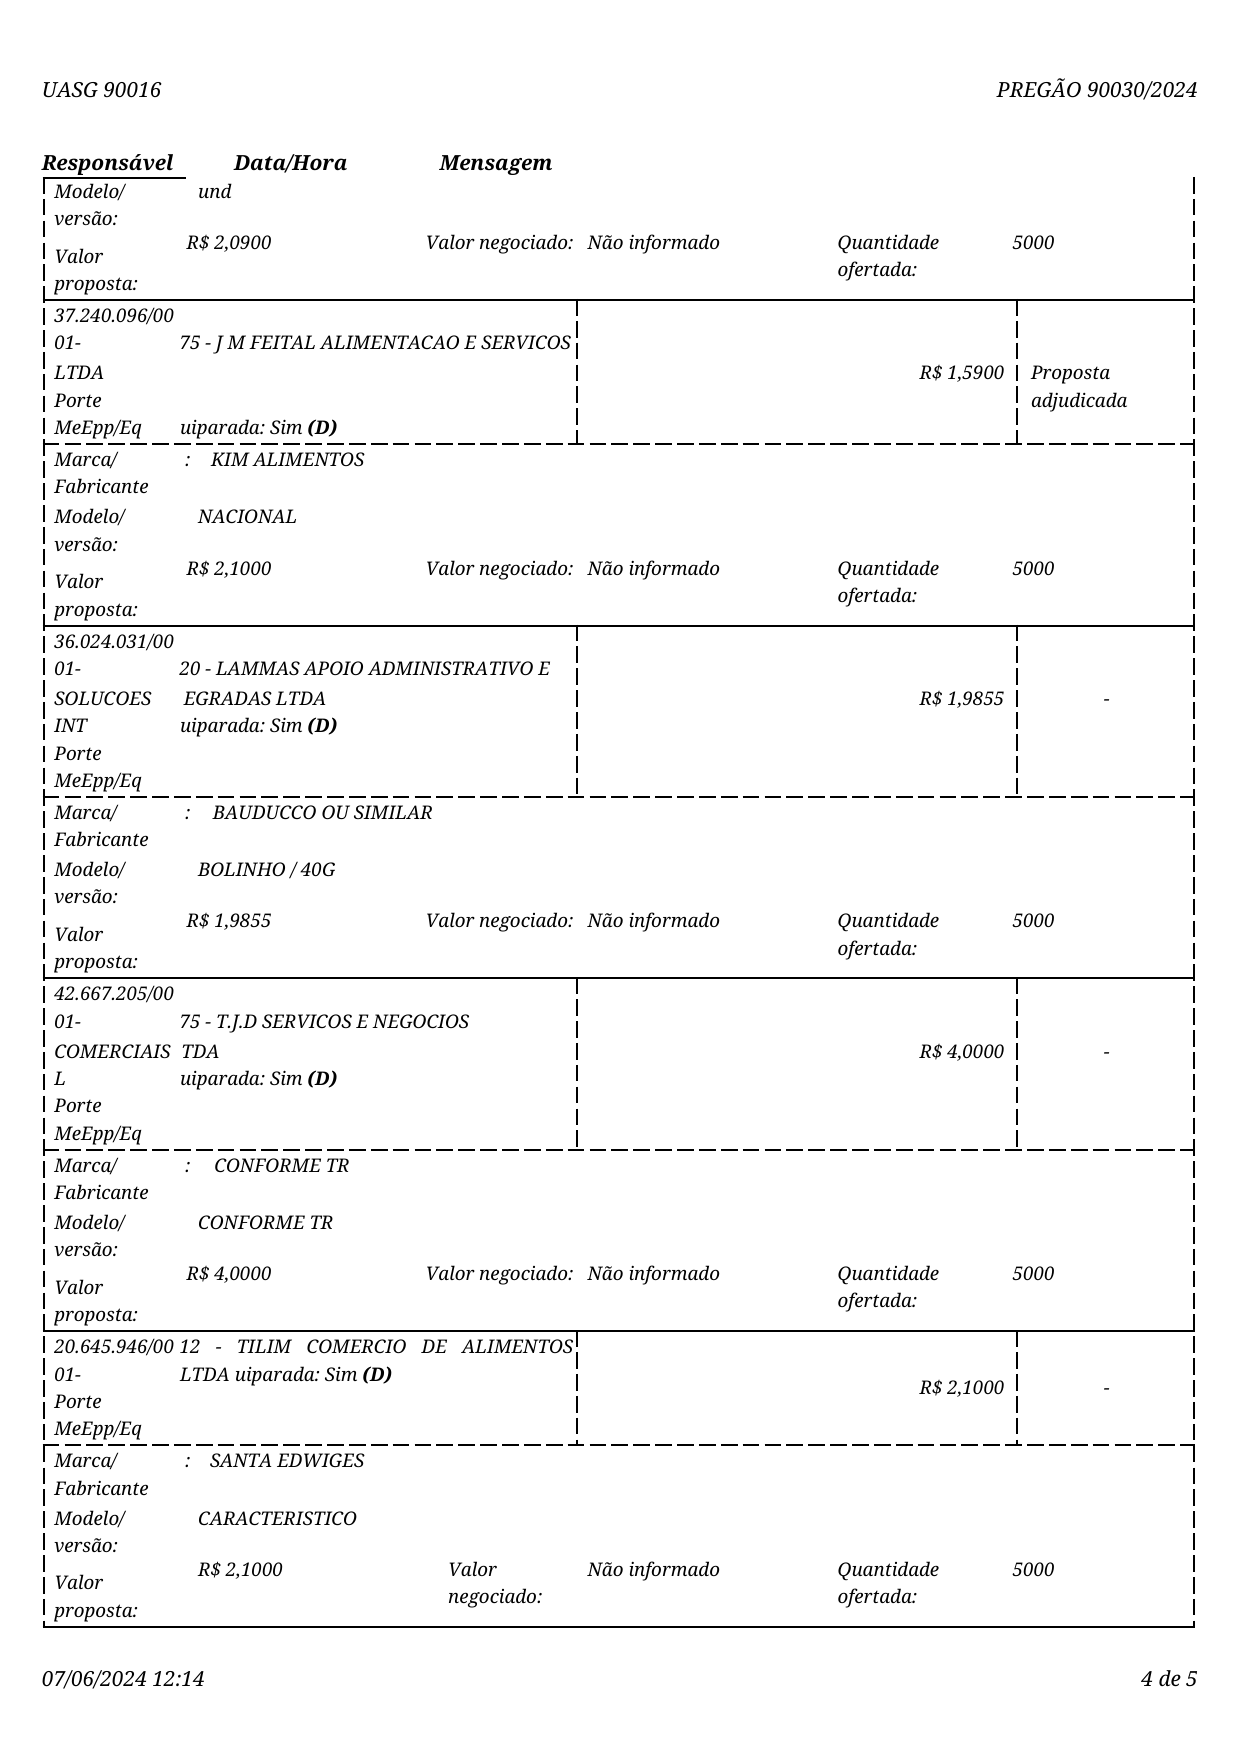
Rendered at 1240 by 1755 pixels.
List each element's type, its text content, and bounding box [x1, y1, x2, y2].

table_cell : KIM ALIMENTOS [186, 443, 577, 502]
table_cell [577, 177, 837, 226]
table_cell [838, 1208, 1194, 1257]
table_cell 75 - J M FEITAL ALIMENTACAO E SERVICOS [186, 301, 577, 358]
table_cell R$ 2,1000 [186, 1553, 448, 1626]
table_cell Marca/Fabricante [44, 1149, 186, 1208]
table_cell [838, 443, 1194, 502]
table_cell 42.667.205/0001- [44, 979, 186, 1037]
table_cell 5000 [1002, 1553, 1194, 1626]
table_cell [577, 1149, 837, 1208]
table_cell [838, 1149, 1194, 1208]
table_cell R$ 1,9855 Valor negociado: [186, 904, 577, 977]
table_cell Quantidade ofertada: [838, 1257, 1002, 1330]
table_cell Quantidade ofertada: [838, 904, 1002, 977]
table_cell [838, 1444, 1194, 1503]
table_cell 37.240.096/0001- [44, 301, 186, 358]
table_cell [1017, 979, 1194, 1037]
table_cell [838, 1504, 1194, 1553]
table_cell : BAUDUCCO OU SIMILAR [186, 796, 577, 855]
table_cell Quantidade ofertada: [838, 1553, 1002, 1626]
table_cell [577, 1208, 837, 1257]
table_cell [577, 1332, 837, 1444]
table_cell Quantidade ofertada: [838, 226, 1002, 299]
table_cell BOLINHO / 40G [186, 855, 577, 904]
table_cell 20 - LAMMAS APOIO ADMINISTRATIVO E [186, 627, 577, 684]
table_cell 5000 [1002, 904, 1194, 977]
table_cell EGRADAS LTDA uiparada: Sim (D) [186, 684, 577, 796]
table_cell [577, 855, 837, 904]
table_cell NACIONAL [186, 502, 577, 551]
table_cell R$ 2,1000 [838, 1332, 1017, 1444]
table_cell Não informado [577, 904, 837, 977]
table_cell R$ 4,0000 Valor negociado: [186, 1257, 577, 1330]
table_cell Marca/Fabricante [44, 443, 186, 502]
table_cell LTDA Porte MeEpp/Eq [44, 358, 186, 443]
table_cell R$ 1,5900 [838, 358, 1017, 443]
table_cell Modelo/versão: Valor proposta: [44, 1504, 186, 1626]
table_cell Modelo/versão: Valor proposta: [44, 179, 186, 299]
table_cell COMERCIAIS L Porte MeEpp/Eq [44, 1037, 186, 1148]
table_cell CARACTERISTICO [186, 1504, 448, 1553]
table_cell TDA uiparada: Sim (D) [186, 1037, 577, 1148]
table_cell 5000 [1002, 226, 1194, 299]
table_cell Modelo/versão: Valor proposta: [44, 502, 186, 624]
table_cell [577, 979, 837, 1037]
table_cell Proposta adjudicada [1017, 358, 1194, 443]
table_cell [838, 177, 1194, 226]
table_cell 12 - TILIM COMERCIO DE ALIMENTOS LTDA uiparada: Sim (D) [186, 1332, 577, 1444]
table_cell Não informado [577, 1257, 837, 1330]
table_cell : CONFORME TR [186, 1149, 577, 1208]
table_cell [577, 684, 837, 796]
table_cell [838, 301, 1017, 358]
table_cell R$ 1,9855 [838, 684, 1017, 796]
table_cell 36.024.031/0001- [44, 627, 186, 684]
table_cell SOLUCOES INT Porte MeEpp/Eq [44, 684, 186, 796]
table_cell [838, 979, 1017, 1037]
table_cell - [1017, 1037, 1194, 1148]
table_cell Marca/Fabricante [44, 796, 186, 855]
table_cell uiparada: Sim (D) [186, 358, 577, 443]
table_cell 75 - T.J.D SERVICOS E NEGOCIOS [186, 979, 577, 1037]
table_cell [577, 1037, 837, 1148]
table_cell - [1017, 1332, 1194, 1444]
table_cell [1017, 301, 1194, 358]
table_cell [577, 443, 837, 502]
table_cell [577, 358, 837, 443]
table_cell [448, 1504, 577, 1553]
table_cell : SANTA EDWIGES [186, 1444, 448, 1503]
table_cell R$ 2,0900 Valor negociado: [186, 226, 577, 299]
table_cell [577, 502, 837, 551]
table_cell [577, 796, 837, 855]
table_cell Quantidade ofertada: [838, 551, 1002, 624]
table_cell und [186, 177, 577, 226]
table_cell [577, 301, 837, 358]
table_cell [838, 627, 1017, 684]
table_cell Não informado [577, 551, 837, 624]
table_cell R$ 4,0000 [838, 1037, 1017, 1148]
table_cell 5000 [1002, 551, 1194, 624]
table_cell [448, 1444, 577, 1503]
table_cell CONFORME TR [186, 1208, 577, 1257]
table_cell Não informado [577, 226, 837, 299]
table_cell - [1017, 684, 1194, 796]
table_cell [577, 1444, 837, 1503]
table_cell [1017, 627, 1194, 684]
table_cell Valor negociado: [448, 1553, 577, 1626]
table_cell [838, 502, 1194, 551]
table_cell [577, 1504, 837, 1553]
table_cell R$ 2,1000 Valor negociado: [186, 551, 577, 624]
table_cell Modelo/versão: Valor proposta: [44, 1208, 186, 1330]
table_cell Não informado [577, 1553, 837, 1626]
table_cell [838, 855, 1194, 904]
table_cell Marca/Fabricante [44, 1444, 186, 1503]
table_cell [577, 627, 837, 684]
table_cell 5000 [1002, 1257, 1194, 1330]
table_cell [838, 796, 1194, 855]
table_cell Modelo/versão: Valor proposta: [44, 855, 186, 977]
table_cell 20.645.946/0001- Porte MeEpp/Eq [44, 1332, 186, 1444]
